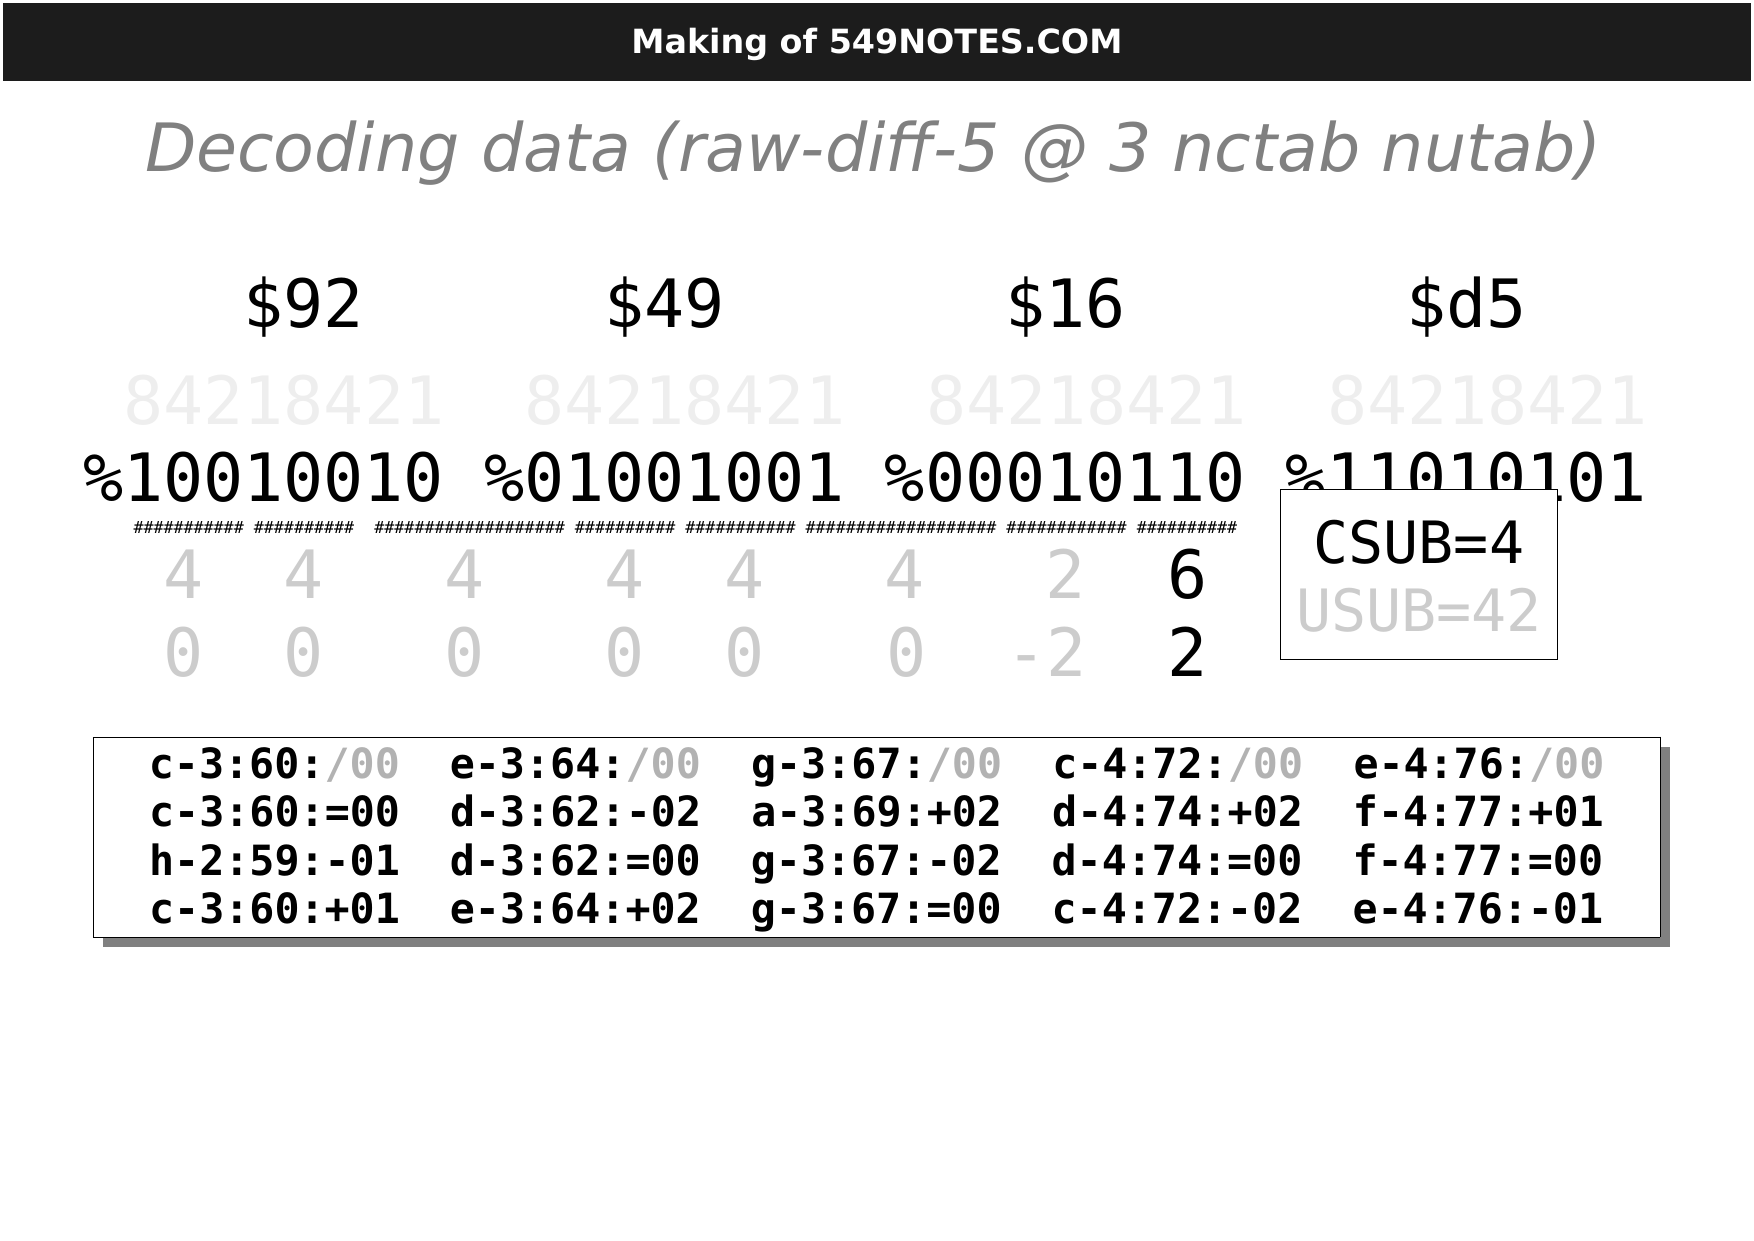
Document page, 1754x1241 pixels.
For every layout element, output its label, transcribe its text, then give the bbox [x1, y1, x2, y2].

table_header c-3:60:/00 e-3:64:/00 g-3:67:/00 c-4:72:/00 e-4:76:/00 c-3:60:=00 d-3:62:-02 a-3:69:+02 d-4:74:+02 f-4:77:+01 h-2:59:-01 d-3:62:=00 g-3:67:-02 d-4:74:=00 f-4:77:=00 c-3:60:+01 e-3:64:+02 g-3:67:=00 c-4:72:-02 e-4:76:-01 [87, 731, 1676, 953]
text ########### ########## ################### ########## ########### ################### ############ ########## [3, 517, 1280, 537]
text 0 0 0 0 0 0 -2 2 [3, 614, 1751, 692]
text 4 4 4 4 4 4 2 6 [3, 537, 1280, 614]
text [1558, 517, 1751, 537]
text $92 $49 $16 $d5 [3, 265, 1751, 343]
text Decoding data (raw-diff-5 @ 3 nctab nutab) [3, 110, 1751, 188]
text %10010010 %01001001 %00010110 %11010101 [3, 440, 1751, 517]
text [1558, 537, 1751, 614]
text 84218421 84218421 84218421 84218421 [3, 362, 1751, 440]
